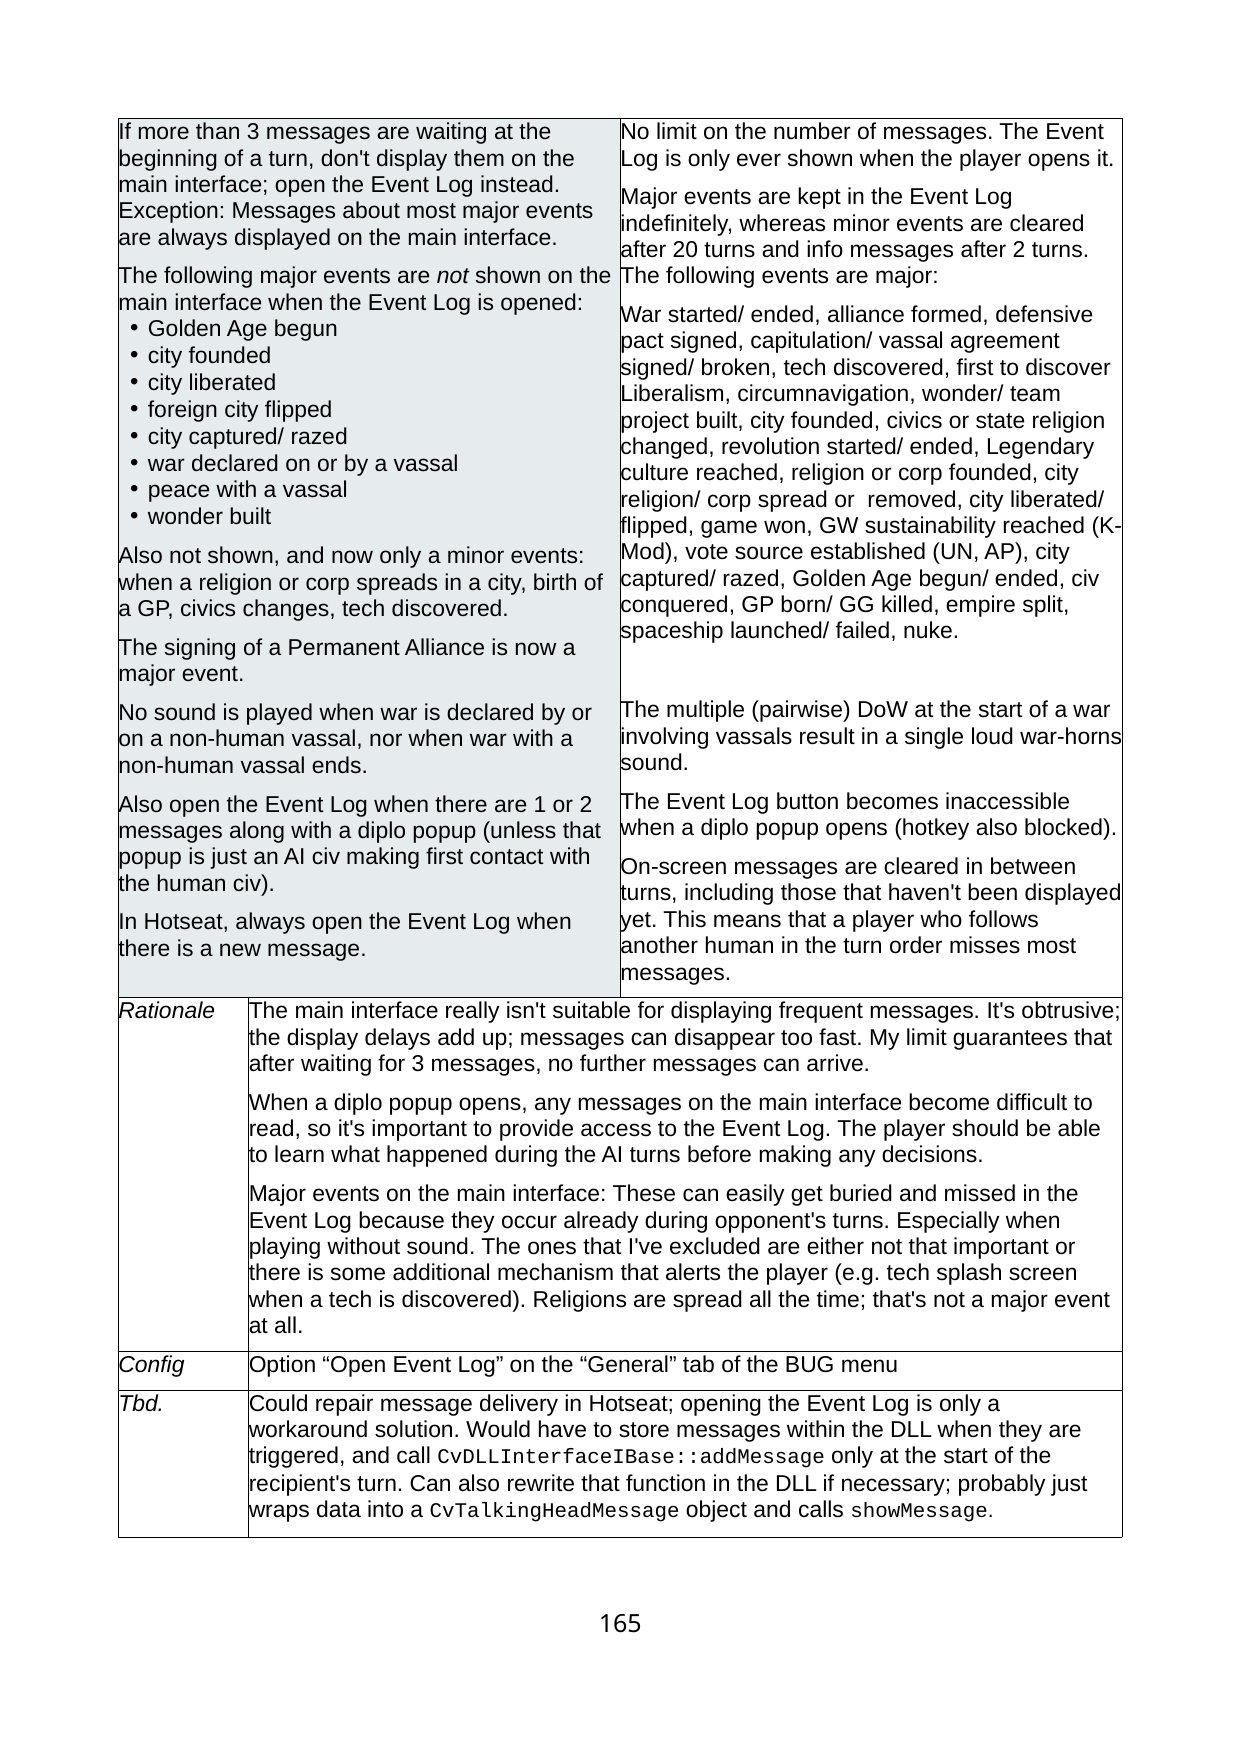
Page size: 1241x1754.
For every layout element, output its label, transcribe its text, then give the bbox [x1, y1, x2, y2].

table_cell Option “Open Event Log” on the “General” tab of the BUG menu [249, 1352, 1122, 1389]
table_cell Rationale [119, 998, 248, 1351]
table_cell If more than 3 messages are waiting at the beginning of a turn, don't display them on the main interface; open the Event Log instead. Exception: Messages about most major events are always displayed on the main interface. The following major events are not shown on the main interface when the Event Log is opened: Golden Age begun city founded city liberated foreign city flipped city captured/ razed war declared on or by a vassal peace with a vassal wonder built Also not shown, and now only a minor events: when a religion or corp spreads in a city, birth of a GP, civics changes, tech discovered. The signing of a Permanent Alliance is now a major event. No sound is played when war is declared by or on a non-human vassal, nor when war with a non-human vassal ends. Also open the Event Log when there are 1 or 2 messages along with a diplo popup (unless that popup is just an AI civ making first contact with the human civ). In Hotseat, always open the Event Log when there is a new message. [119, 119, 620, 997]
table_cell No limit on the number of messages. The Event Log is only ever shown when the player opens it. Major events are kept in the Event Log indefinitely, whereas minor events are cleared after 20 turns and info messages after 2 turns. The following events are major: War started/ ended, alliance formed, defensive pact signed, capitulation/ vassal agreement signed/ broken, tech discovered, first to discover Liberalism, circumnavigation, wonder/ team project built, city founded, civics or state religion changed, revolution started/ ended, Legendary culture reached, religion or corp founded, city religion/ corp spread or removed, city liberated/ flipped, game won, GW sustainability reached (K-Mod), vote source established (UN, AP), city captured/ razed, Golden Age begun/ ended, civ conquered, GP born/ GG killed, empire split, spaceship launched/ failed, nuke. The multiple (pairwise) DoW at the start of a war involving vassals result in a single loud war-horns sound. The Event Log button becomes inaccessible when a diplo popup opens (hotkey also blocked). On-screen messages are cleared in between turns, including those that haven't been displayed yet. This means that a player who follows another human in the turn order misses most messages. [621, 119, 1122, 997]
table_cell Config [119, 1352, 248, 1389]
table_cell Tbd. [119, 1391, 248, 1537]
table_cell Could repair message delivery in Hotseat; opening the Event Log is only a workaround solution. Would have to store messages within the DLL when they are triggered, and call CvDLLInterfaceIBase::addMessage only at the start of the recipient's turn. Can also rewrite that function in the DLL if necessary; probably just wraps data into a CvTalkingHeadMessage object and calls showMessage. [249, 1391, 1122, 1537]
table_cell The main interface really isn't suitable for displaying frequent messages. It's obtrusive; the display delays add up; messages can disappear too fast. My limit guarantees that after waiting for 3 messages, no further messages can arrive. When a diplo popup opens, any messages on the main interface become difficult to read, so it's important to provide access to the Event Log. The player should be able to learn what happened during the AI turns before making any decisions. Major events on the main interface: These can easily get buried and missed in the Event Log because they occur already during opponent's turns. Especially when playing without sound. The ones that I've excluded are either not that important or there is some additional mechanism that alerts the player (e.g. tech splash screen when a tech is discovered). Religions are spread all the time; that's not a major event at all. [249, 998, 1122, 1351]
